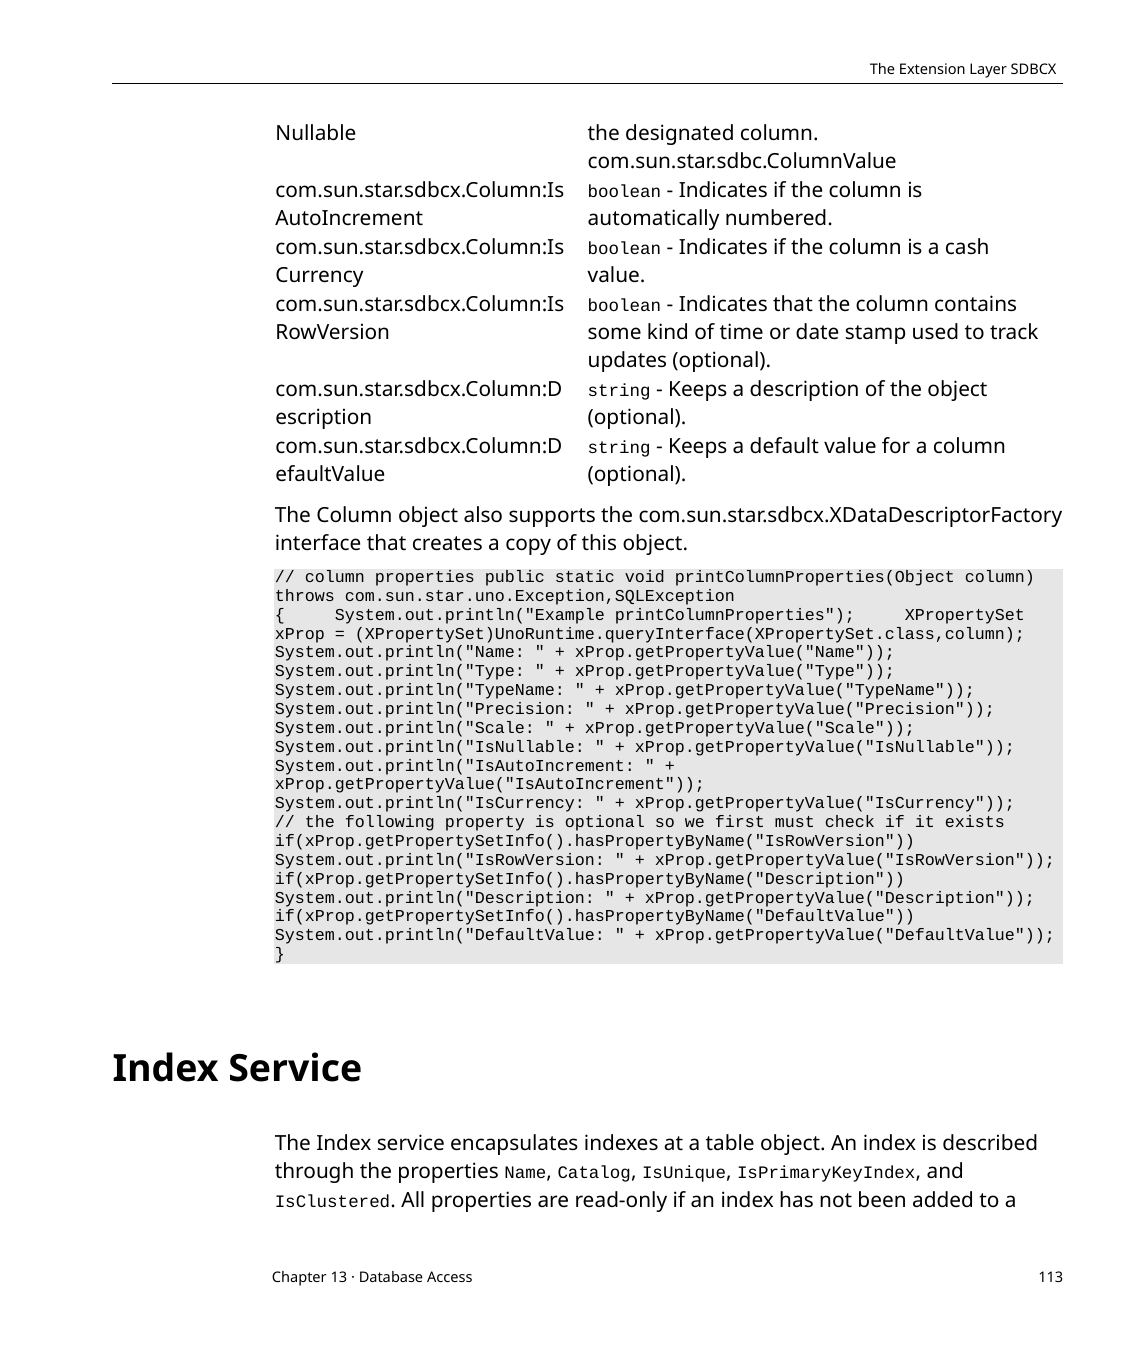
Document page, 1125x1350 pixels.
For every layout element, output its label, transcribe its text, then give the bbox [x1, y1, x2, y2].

table_cell the designated column. com.sun.star.sdbc.ColumnValue [588, 118, 1062, 175]
table_cell com.sun.star.sdbcx.Column:DefaultValue [275, 431, 587, 488]
text The Column object also supports the com.sun.star.sdbcx.XDataDescriptorFactory interface that creates a copy of this object. [274, 500, 1063, 557]
table_cell boolean - Indicates if the column is a cash value. [588, 232, 1062, 289]
text // column properties public static void printColumnProperties(Object column) throws com.sun.star.uno.Exception,SQLException { System.out.println("Example printColumnProperties"); XPropertySet xProp = (XPropertySet)UnoRuntime.queryInterface(XPropertySet.class,column); System.out.println("Name: " + xProp.getPropertyValue("Name")); System.out.println("Type: " + xProp.getPropertyValue("Type")); System.out.println("TypeName: " + xProp.getPropertyValue("TypeName")); System.out.println("Precision: " + xProp.getPropertyValue("Precision")); System.out.println("Scale: " + xProp.getPropertyValue("Scale")); System.out.println("IsNullable: " + xProp.getPropertyValue("IsNullable")); System.out.println("IsAutoIncrement: " + xProp.getPropertyValue("IsAutoIncrement")); System.out.println("IsCurrency: " + xProp.getPropertyValue("IsCurrency")); // the following property is optional so we first must check if it exists if(xProp.getPropertySetInfo().hasPropertyByName("IsRowVersion")) System.out.println("IsRowVersion: " + xProp.getPropertyValue("IsRowVersion")); if(xProp.getPropertySetInfo().hasPropertyByName("Description")) System.out.println("Description: " + xProp.getPropertyValue("Description")); if(xProp.getPropertySetInfo().hasPropertyByName("DefaultValue")) System.out.println("DefaultValue: " + xProp.getPropertyValue("DefaultValue")); } [274, 569, 1063, 964]
table_cell com.sun.star.sdbcx.Column:IsRowVersion [275, 289, 587, 374]
table_cell Nullable [275, 118, 587, 175]
text The Index service encapsulates indexes at a table object. An index is described through the properties Name, Catalog, IsUnique, IsPrimaryKeyIndex, and IsClustered. All properties are read-only if an index has not been added to a [274, 1128, 1063, 1213]
table_cell boolean - Indicates if the column is automatically numbered. [588, 175, 1062, 232]
table_cell com.sun.star.sdbcx.Column:IsAutoIncrement [275, 175, 587, 232]
subtitle Index Service [112, 1041, 1063, 1092]
table_cell boolean - Indicates that the column contains some kind of time or date stamp used to track updates (optional). [588, 289, 1062, 374]
table_cell string - Keeps a description of the object (optional). [588, 374, 1062, 431]
table_cell string - Keeps a default value for a column (optional). [588, 431, 1062, 488]
table_cell com.sun.star.sdbcx.Column:Description [275, 374, 587, 431]
table_cell com.sun.star.sdbcx.Column:IsCurrency [275, 232, 587, 289]
